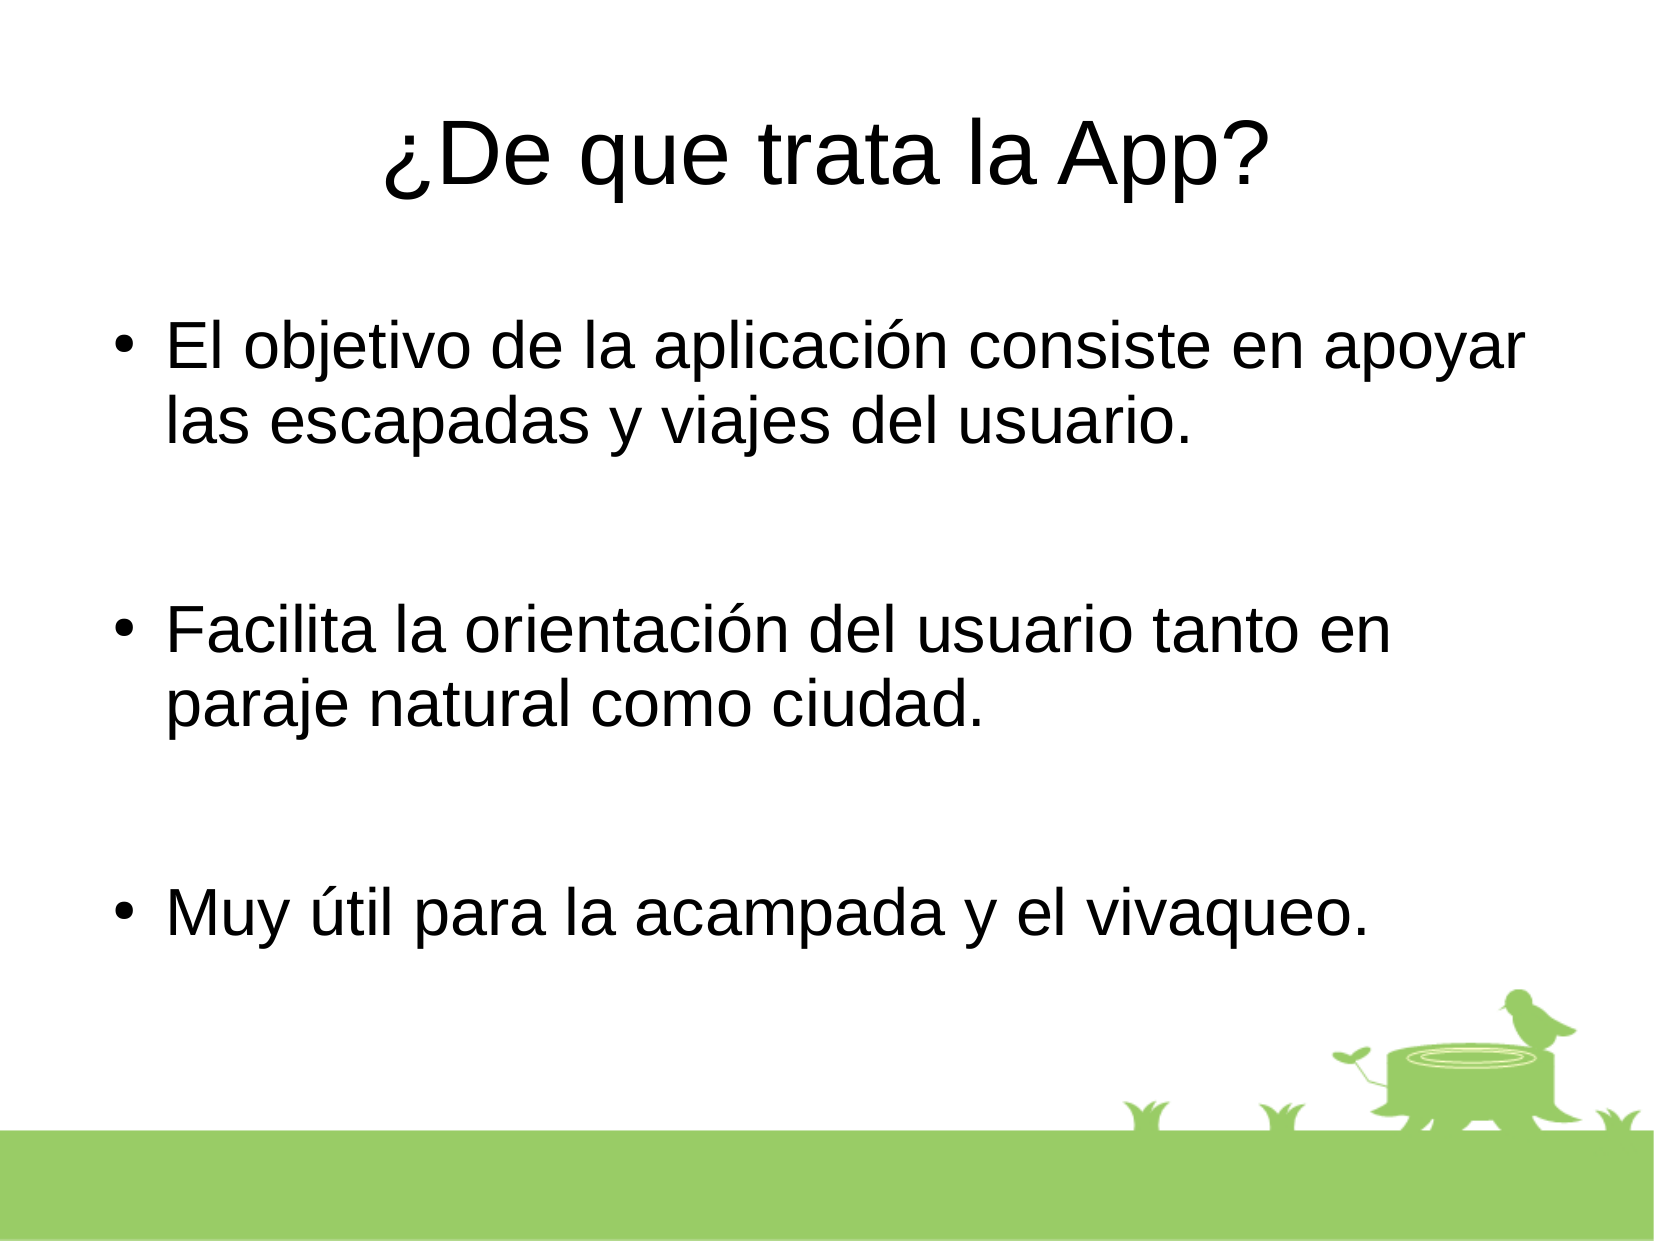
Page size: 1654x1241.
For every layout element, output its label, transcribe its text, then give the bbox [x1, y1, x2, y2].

title ¿De que trata la App? [82, 49, 1571, 257]
picture [0, 0, 1654, 1241]
list El objetivo de la aplicación consiste en apoyar las escapadas y viajes del usuario. Facilita la orientación del usuario tanto en paraje natural como ciudad. Muy útil para la acampada y el vivaqueo. [94, 308, 1583, 1028]
